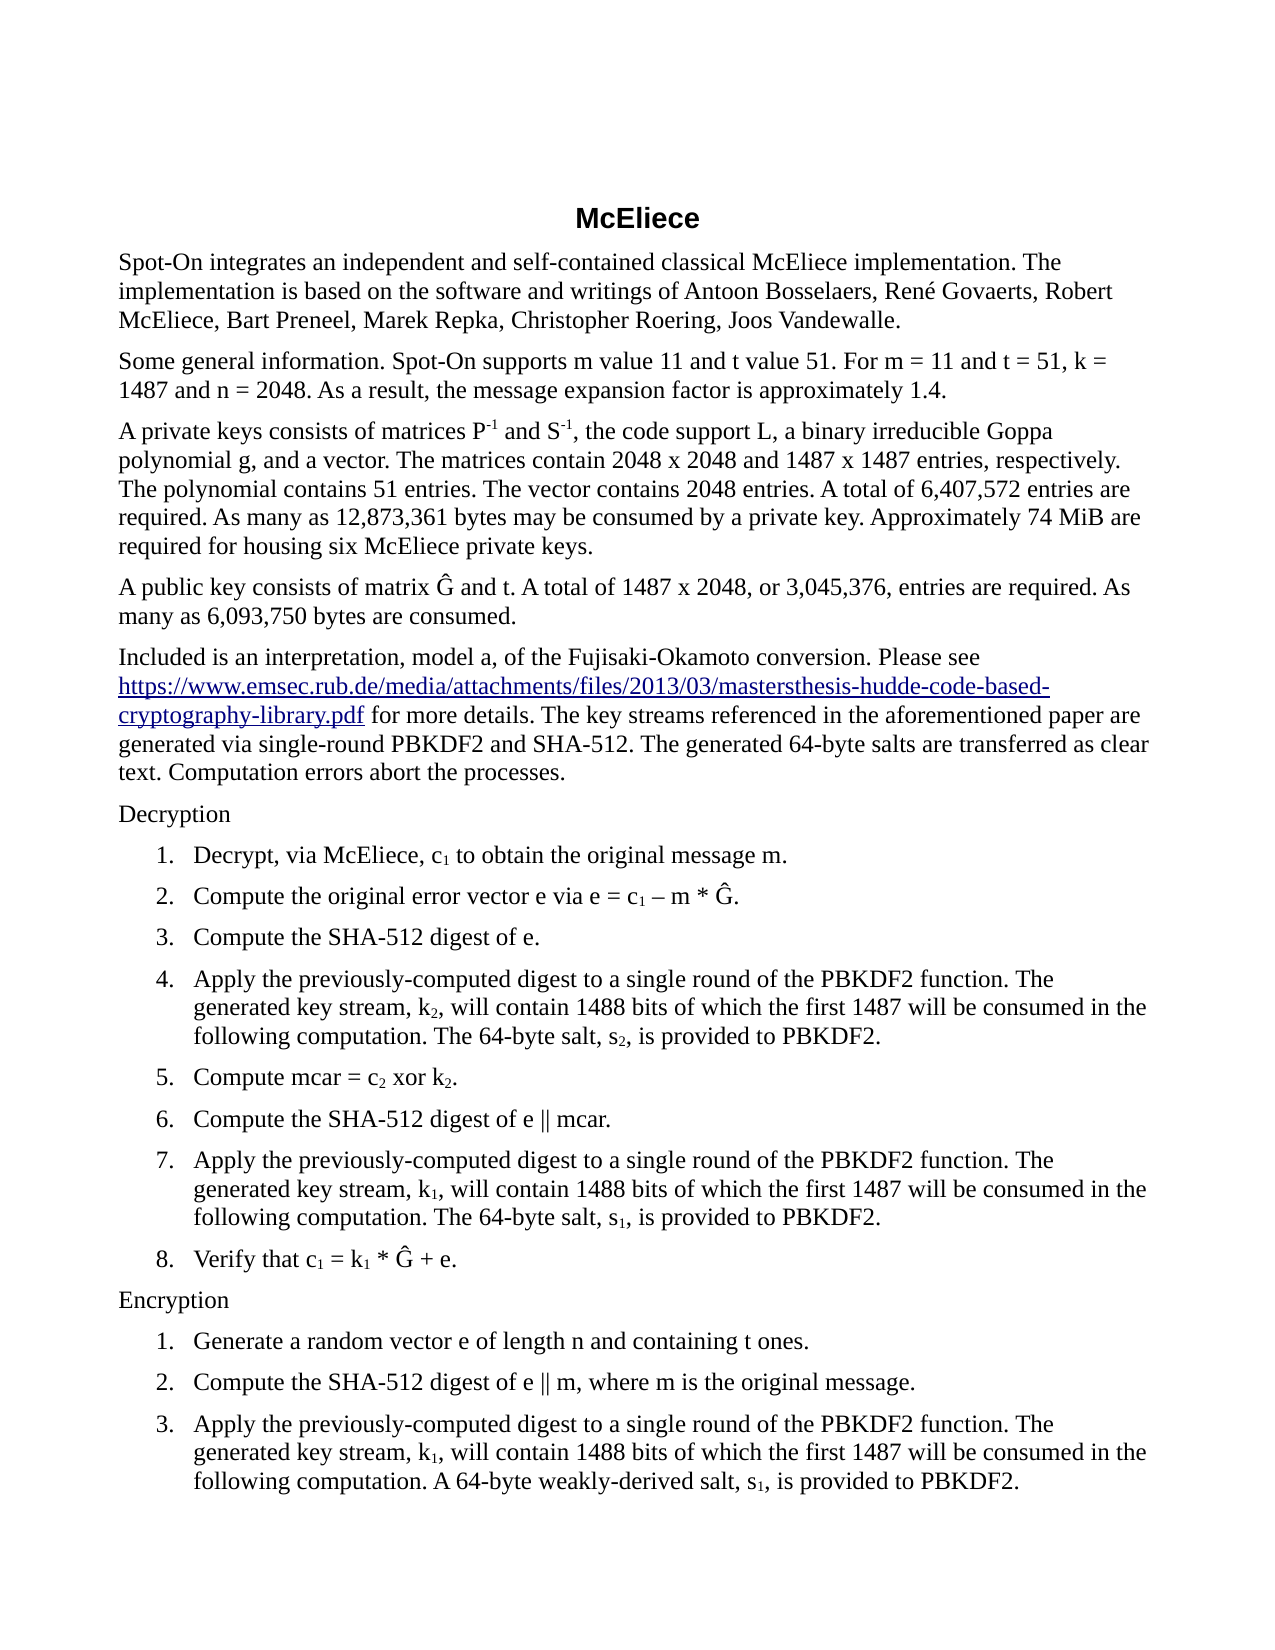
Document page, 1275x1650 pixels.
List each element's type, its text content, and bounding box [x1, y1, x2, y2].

subtitle McEliece [118, 201, 1157, 235]
text Decryption [118, 799, 1157, 827]
list Verify that c1 = k1 * Ĝ + e. [156, 1244, 1157, 1272]
list Apply the previously-computed digest to a single round of the PBKDF2 function. The generated key stream, k1, will contain 1488 bits of which the first 1487 will be consumed in the following computation. A 64-byte weakly-derived salt, s1, is provided to PBKDF2. [156, 1409, 1157, 1495]
text Encryption [118, 1285, 1157, 1314]
text Spot-On integrates an independent and self-contained classical McEliece implementation. The implementation is based on the software and writings of Antoon Bosselaers, René Govaerts, Robert McEliece, Bart Preneel, Marek Repka, Christopher Roering, Joos Vandewalle. [118, 247, 1157, 334]
text A public key consists of matrix Ĝ and t. A total of 1487 x 2048, or 3,045,376, entries are required. As many as 6,093,750 bytes are consumed. [118, 572, 1157, 630]
list Compute the SHA-512 digest of e. [156, 922, 1157, 951]
list Compute the original error vector e via e = c1 – m * Ĝ. [156, 881, 1157, 910]
list Generate a random vector e of length n and containing t ones. [156, 1326, 1157, 1355]
list Compute the SHA-512 digest of e || mcar. [156, 1104, 1157, 1132]
text A private keys consists of matrices P-1 and S-1, the code support L, a binary irreducible Goppa polynomial g, and a vector. The matrices contain 2048 x 2048 and 1487 x 1487 entries, respectively. The polynomial contains 51 entries. The vector contains 2048 entries. A total of 6,407,572 entries are required. As many as 12,873,361 bytes may be consumed by a private key. Approximately 74 MiB are required for housing six McEliece private keys. [118, 416, 1157, 560]
list Compute the SHA-512 digest of e || m, where m is the original message. [156, 1367, 1157, 1396]
list Compute mcar = c2 xor k2. [156, 1062, 1157, 1091]
list Apply the previously-computed digest to a single round of the PBKDF2 function. The generated key stream, k1, will contain 1488 bits of which the first 1487 will be consumed in the following computation. The 64-byte salt, s1, is provided to PBKDF2. [156, 1145, 1157, 1231]
list Apply the previously-computed digest to a single round of the PBKDF2 function. The generated key stream, k2, will contain 1488 bits of which the first 1487 will be consumed in the following computation. The 64-byte salt, s2, is provided to PBKDF2. [156, 964, 1157, 1050]
text Included is an interpretation, model a, of the Fujisaki-Okamoto conversion. Please see https://www.emsec.rub.de/media/attachments/files/2013/03/mastersthesis-hudde-code-based-cryptography-library.pdf for more details. The key streams referenced in the aforementioned paper are generated via single-round PBKDF2 and SHA-512. The generated 64-byte salts are transferred as clear text. Computation errors abort the processes. [118, 642, 1157, 786]
text Some general information. Spot-On supports m value 11 and t value 51. For m = 11 and t = 51, k = 1487 and n = 2048. As a result, the message expansion factor is approximately 1.4. [118, 346, 1157, 404]
list Decrypt, via McEliece, c1 to obtain the original message m. [156, 840, 1157, 869]
